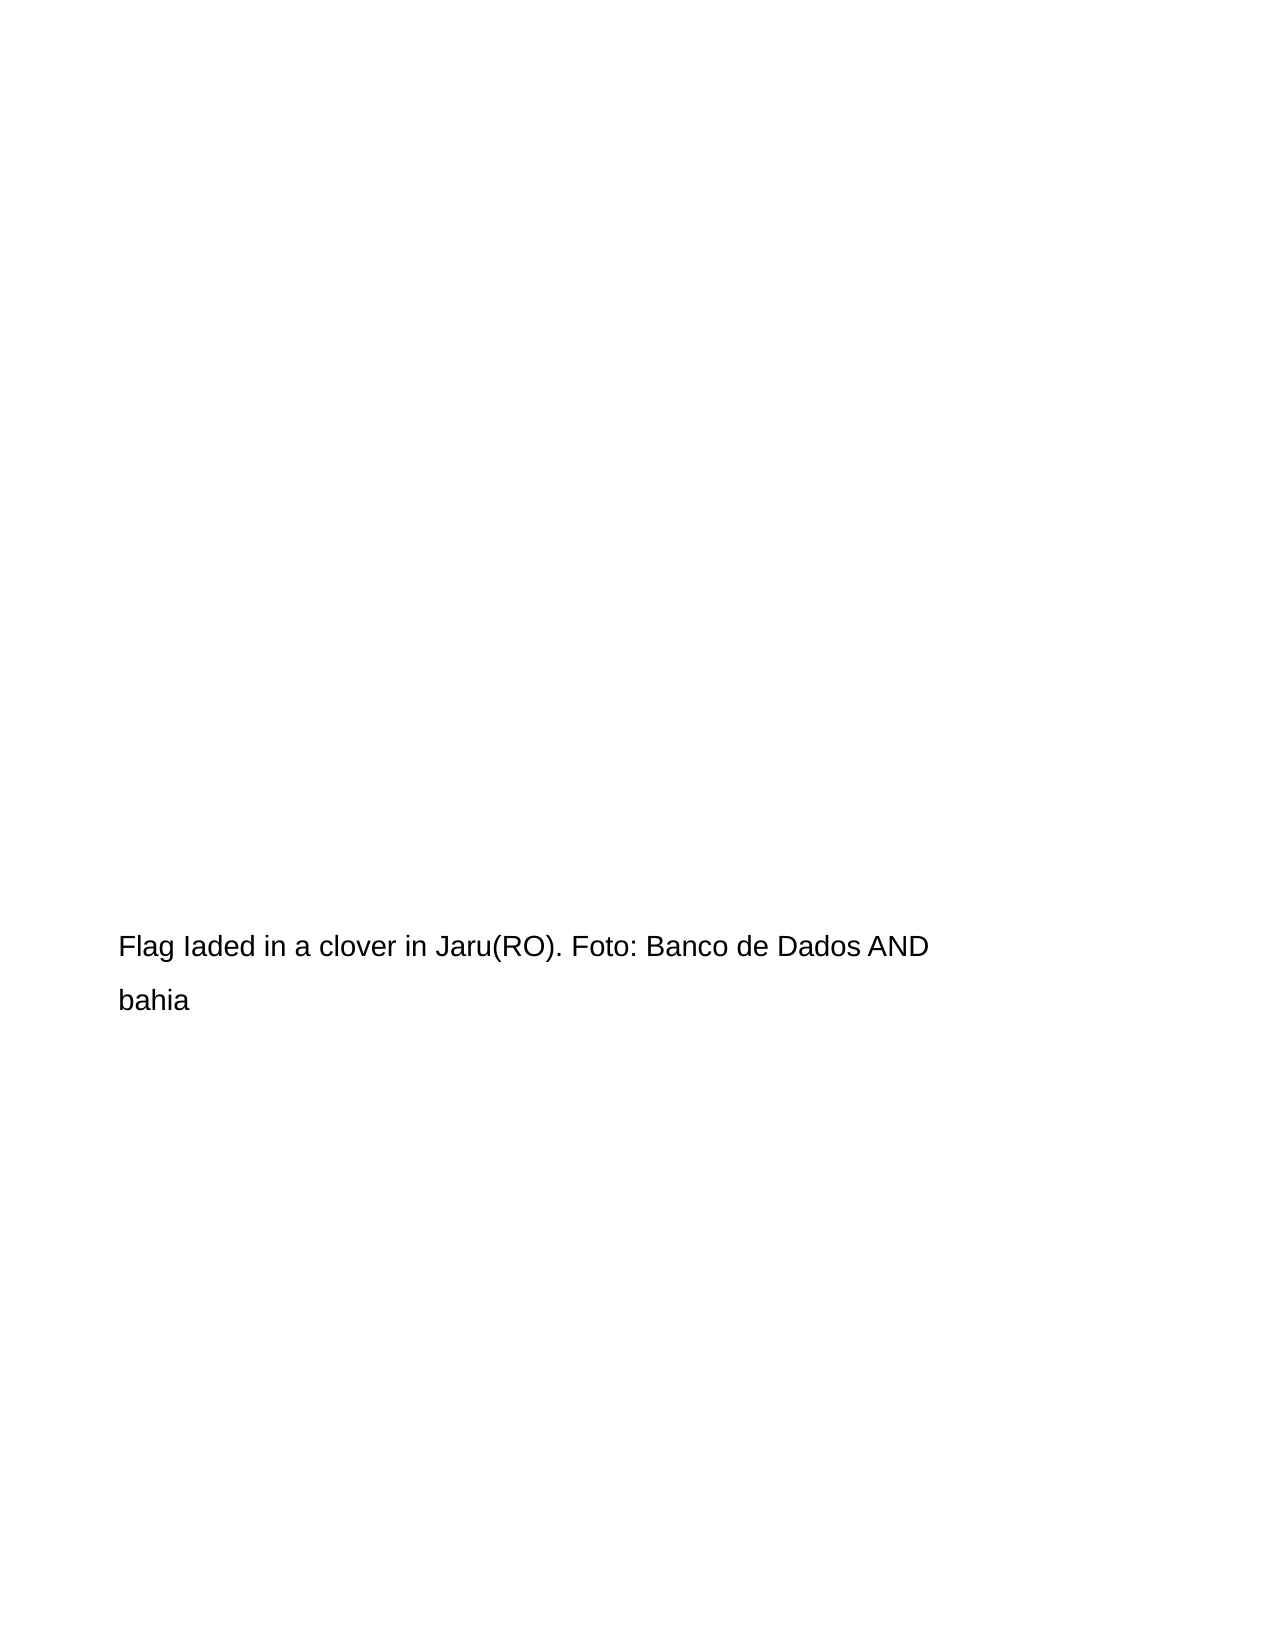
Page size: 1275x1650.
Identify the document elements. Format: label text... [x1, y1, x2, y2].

text Flag Iaded in a clover in Jaru(RO). Foto: Banco de Dados AND [118, 118, 1157, 963]
text bahia [118, 982, 1157, 1016]
